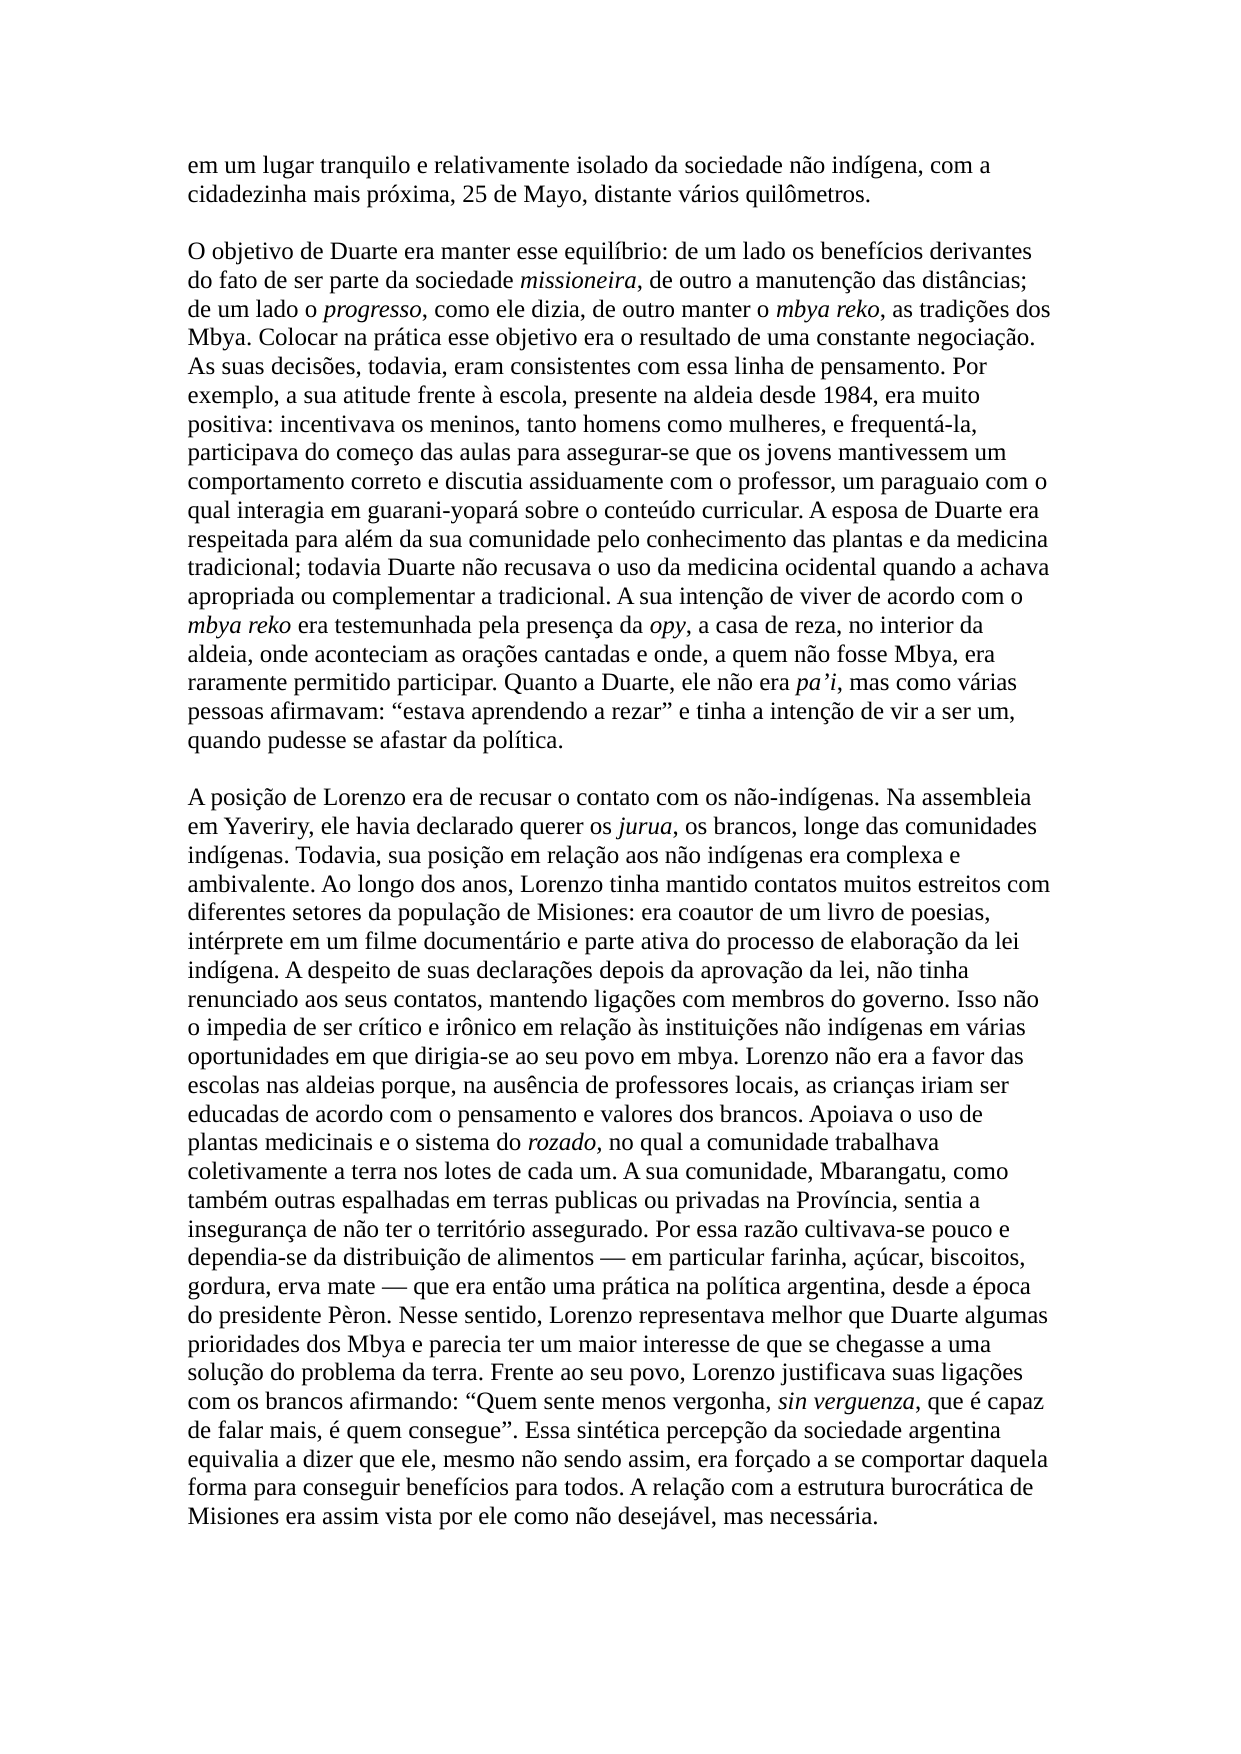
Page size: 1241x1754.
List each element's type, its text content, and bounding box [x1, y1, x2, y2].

text O objetivo de Duarte era manter esse equilíbrio: de um lado os benefícios derivantes do fato de ser parte da sociedade missioneira, de outro a manutenção das distâncias; de um lado o progresso, como ele dizia, de outro manter o mbya reko, as tradições dos Mbya. Colocar na prática esse objetivo era o resultado de uma constante negociação. As suas decisões, todavia, eram consistentes com essa linha de pensamento. Por exemplo, a sua atitude frente à escola, presente na aldeia desde 1984, era muito positiva: incentivava os meninos, tanto homens como mulheres, e frequentá-la, participava do começo das aulas para assegurar-se que os jovens mantivessem um comportamento correto e discutia assiduamente com o professor, um paraguaio com o qual interagia em guarani-yopará sobre o conteúdo curricular. A esposa de Duarte era respeitada para além da sua comunidade pelo conhecimento das plantas e da medicina tradicional; todavia Duarte não recusava o uso da medicina ocidental quando a achava apropriada ou complementar a tradicional. A sua intenção de viver de acordo com o mbya reko era testemunhada pela presença da opy, a casa de reza, no interior da aldeia, onde aconteciam as orações cantadas e onde, a quem não fosse Mbya, era raramente permitido participar. Quanto a Duarte, ele não era pa’i, mas como várias pessoas afirmavam: “estava aprendendo a rezar” e tinha a intenção de vir a ser um, quando pudesse se afastar da política. [187, 236, 1053, 754]
text A posição de Lorenzo era de recusar o contato com os não-indígenas. Na assembleia em Yaveriry, ele havia declarado querer os jurua, os brancos, longe das comunidades indígenas. Todavia, sua posição em relação aos não indígenas era complexa e ambivalente. Ao longo dos anos, Lorenzo tinha mantido contatos muitos estreitos com diferentes setores da população de Misiones: era coautor de um livro de poesias, intérprete em um filme documentário e parte ativa do processo de elaboração da lei indígena. A despeito de suas declarações depois da aprovação da lei, não tinha renunciado aos seus contatos, mantendo ligações com membros do governo. Isso não o impedia de ser crítico e irônico em relação às instituições não indígenas em várias oportunidades em que dirigia-se ao seu povo em mbya. Lorenzo não era a favor das escolas nas aldeias porque, na ausência de professores locais, as crianças iriam ser educadas de acordo com o pensamento e valores dos brancos. Apoiava o uso de plantas medicinais e o sistema do rozado, no qual a comunidade trabalhava coletivamente a terra nos lotes de cada um. A sua comunidade, Mbarangatu, como também outras espalhadas em terras publicas ou privadas na Província, sentia a insegurança de não ter o território assegurado. Por essa razão cultivava-se pouco e dependia-se da distribuição de alimentos — em particular farinha, açúcar, biscoitos, gordura, erva mate — que era então uma prática na política argentina, desde a época do presidente Pèron. Nesse sentido, Lorenzo representava melhor que Duarte algumas prioridades dos Mbya e parecia ter um maior interesse de que se chegasse a uma solução do problema da terra. Frente ao seu povo, Lorenzo justificava suas ligações com os brancos afirmando: “Quem sente menos vergonha, sin verguenza, que é capaz de falar mais, é quem consegue”. Essa sintética percepção da sociedade argentina equivalia a dizer que ele, mesmo não sendo assim, era forçado a se comportar daquela forma para conseguir benefícios para todos. A relação com a estrutura burocrática de Misiones era assim vista por ele como não desejável, mas necessária. [187, 782, 1053, 1530]
text em um lugar tranquilo e relativamente isolado da sociedade não indígena, com a cidadezinha mais próxima, 25 de Mayo, distante vários quilômetros. [187, 150, 1053, 207]
